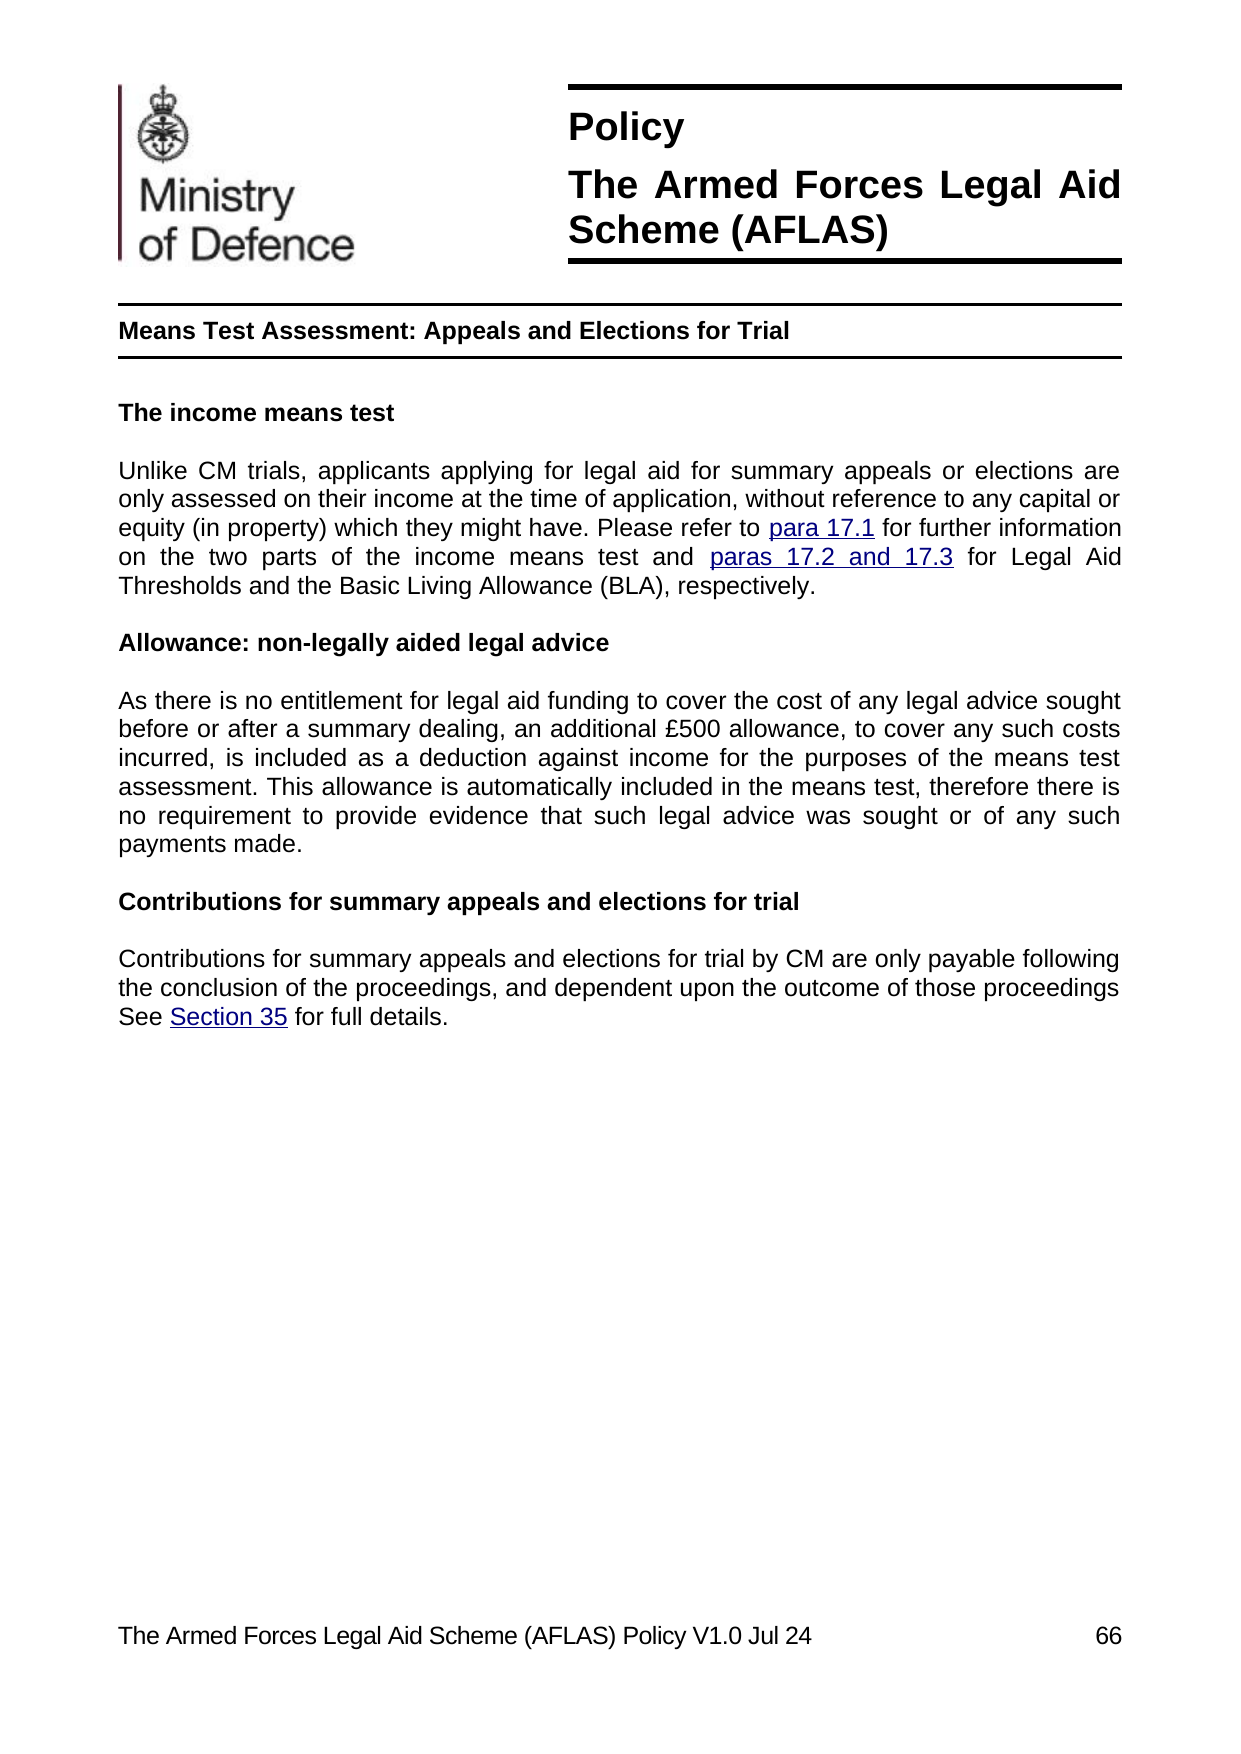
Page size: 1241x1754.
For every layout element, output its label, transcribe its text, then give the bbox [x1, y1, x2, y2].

text Unlike CM trials, applicants applying for legal aid for summary appeals or elections are only assessed on their income at the time of application, without reference to any capital or equity (in property) which they might have. Please refer to para 17.1 for further information on the two parts of the income means test and paras 17.2 and 17.3 for Legal Aid Thresholds and the Basic Living Allowance (BLA), respectively. [118, 456, 1122, 599]
text As there is no entitlement for legal aid funding to cover the cost of any legal advice sought before or after a summary dealing, an additional £500 allowance, to cover any such costs incurred, is included as a deduction against income for the purposes of the means test assessment. This allowance is automatically included in the means test, therefore there is no requirement to provide evidence that such legal advice was sought or of any such payments made. [118, 686, 1122, 858]
text Contributions for summary appeals and elections for trial by CM are only payable following the conclusion of the proceedings, and dependent upon the outcome of those proceedings See Section 35 for full details. [118, 944, 1122, 1031]
subtitle Allowance: non-legally aided legal advice [118, 628, 1122, 657]
subtitle Means Test Assessment: Appeals and Elections for Trial [118, 306, 1122, 356]
subtitle The income means test [118, 398, 1122, 427]
subtitle Contributions for summary appeals and elections for trial [118, 887, 1122, 916]
